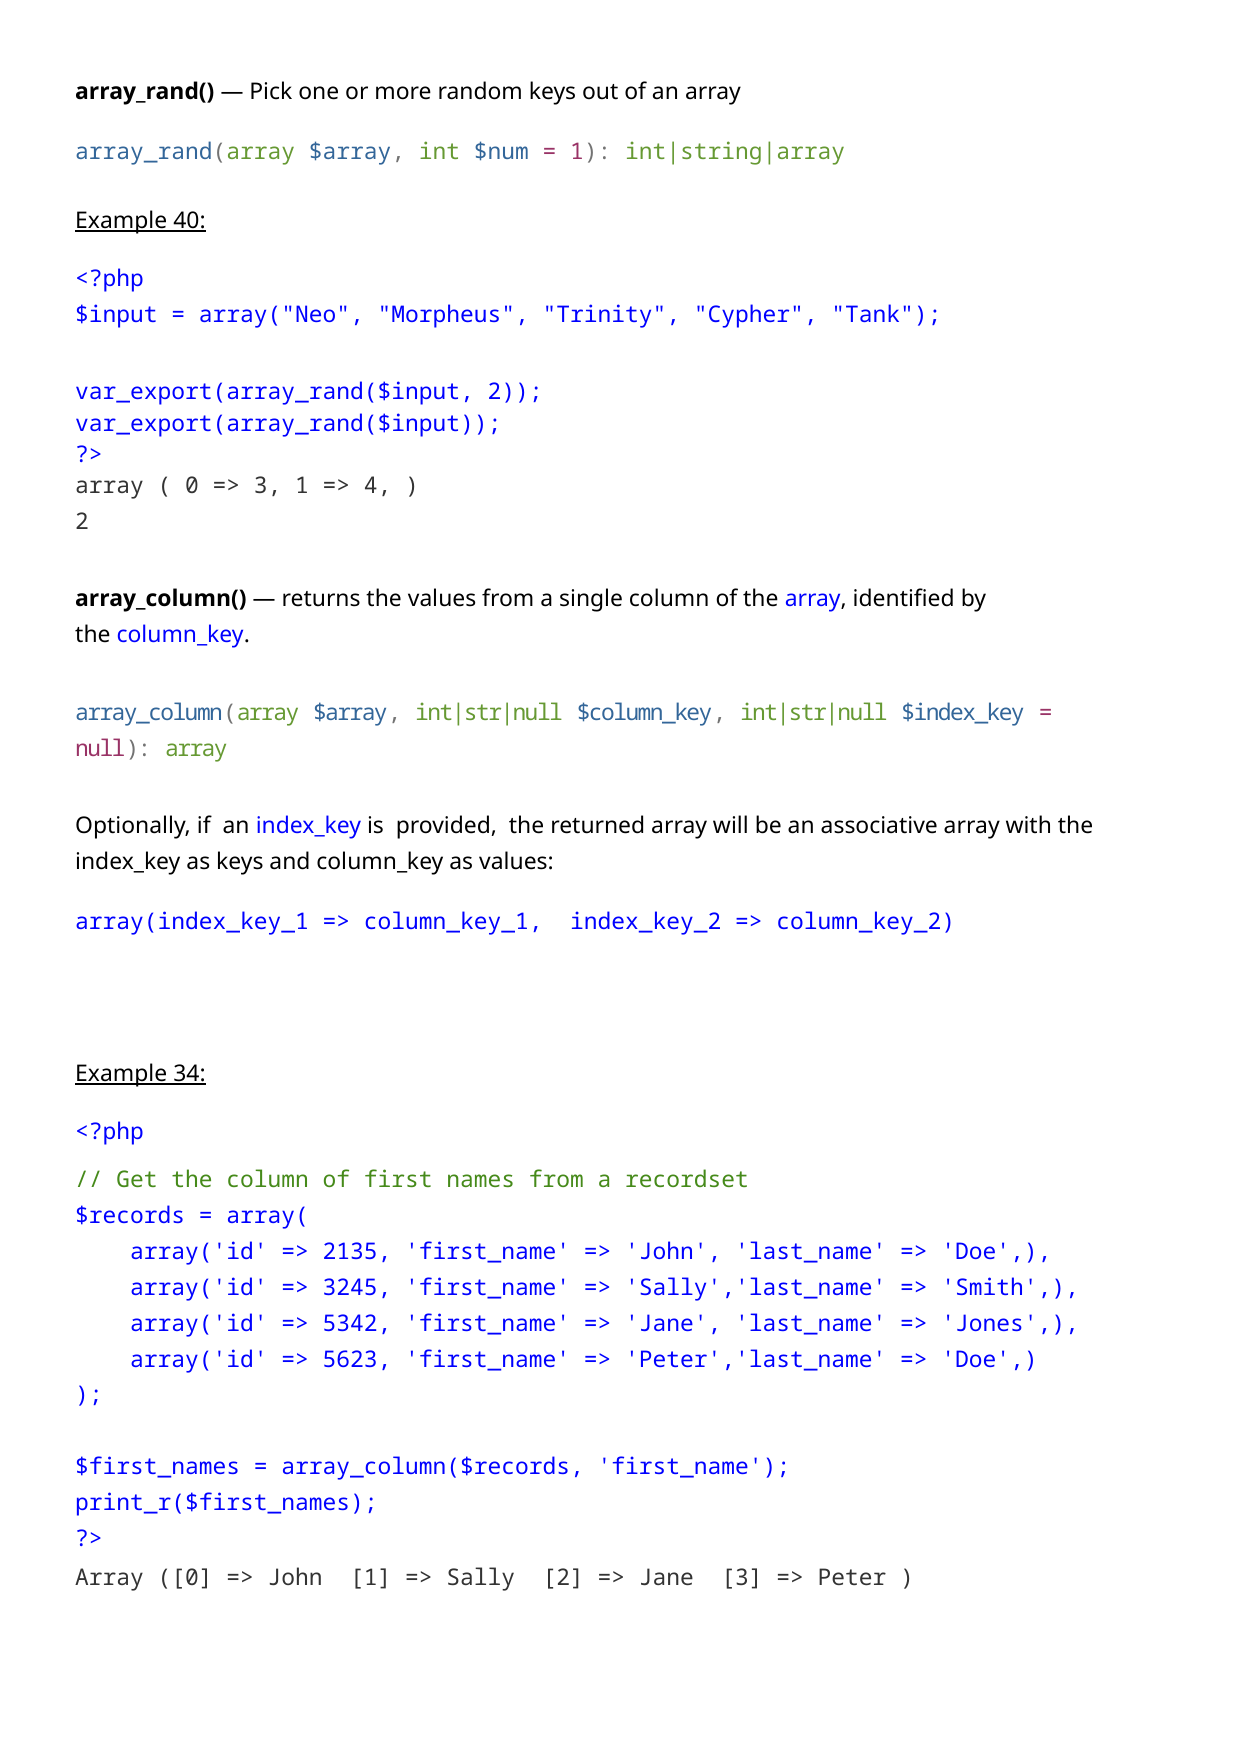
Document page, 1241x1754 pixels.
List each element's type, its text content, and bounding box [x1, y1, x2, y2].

text ?> [75, 438, 1166, 469]
text var_export(array_rand($input)); [75, 407, 1166, 438]
text Optionally, if an index_key is provided, the returned array will be an associative array with the index_key as keys and column_key as values: [75, 809, 1166, 876]
text // Get the column of first names from a recordset $records = array( array('id' => 2135, 'first_name' => 'John', 'last_name' => 'Doe',), array('id' => 3245, 'first_name' => 'Sally','last_name' => 'Smith',), array('id' => 5342, 'first_name' => 'Jane', 'last_name' => 'Jones',), array('id' => 5623, 'first_name' => 'Peter','last_name' => 'Doe',) ); $first_names = array_column($records, 'first_name'); print_r($first_names); ?> [75, 1163, 1166, 1553]
text array_column(array $array, int|str|null $column_key, int|str|null $index_key = null): array [75, 696, 1166, 763]
text Array ([0] => John [1] => Sally [2] => Jane [3] => Peter ) [75, 1561, 1166, 1592]
text <?php [75, 1115, 1166, 1146]
text var_export(array_rand($input, 2)); [75, 375, 1166, 407]
text array_rand() — Pick one or more random keys out of an array [75, 75, 1166, 106]
text array ( 0 => 3, 1 => 4, ) 2 [75, 469, 1166, 536]
text Example 40: [75, 204, 1166, 235]
text array(index_key_1 => column_key_1, index_key_2 => column_key_2) [75, 904, 1166, 936]
text Example 34: [75, 1057, 1166, 1088]
text array_rand(array $array, int $num = 1): int|string|array [75, 135, 1166, 166]
text array_column() — returns the values from a single column of the array, identified by the column_key. [75, 582, 1166, 649]
text <?php $input = array("Neo", "Morpheus", "Trinity", "Cypher", "Tank"); [75, 262, 1166, 329]
